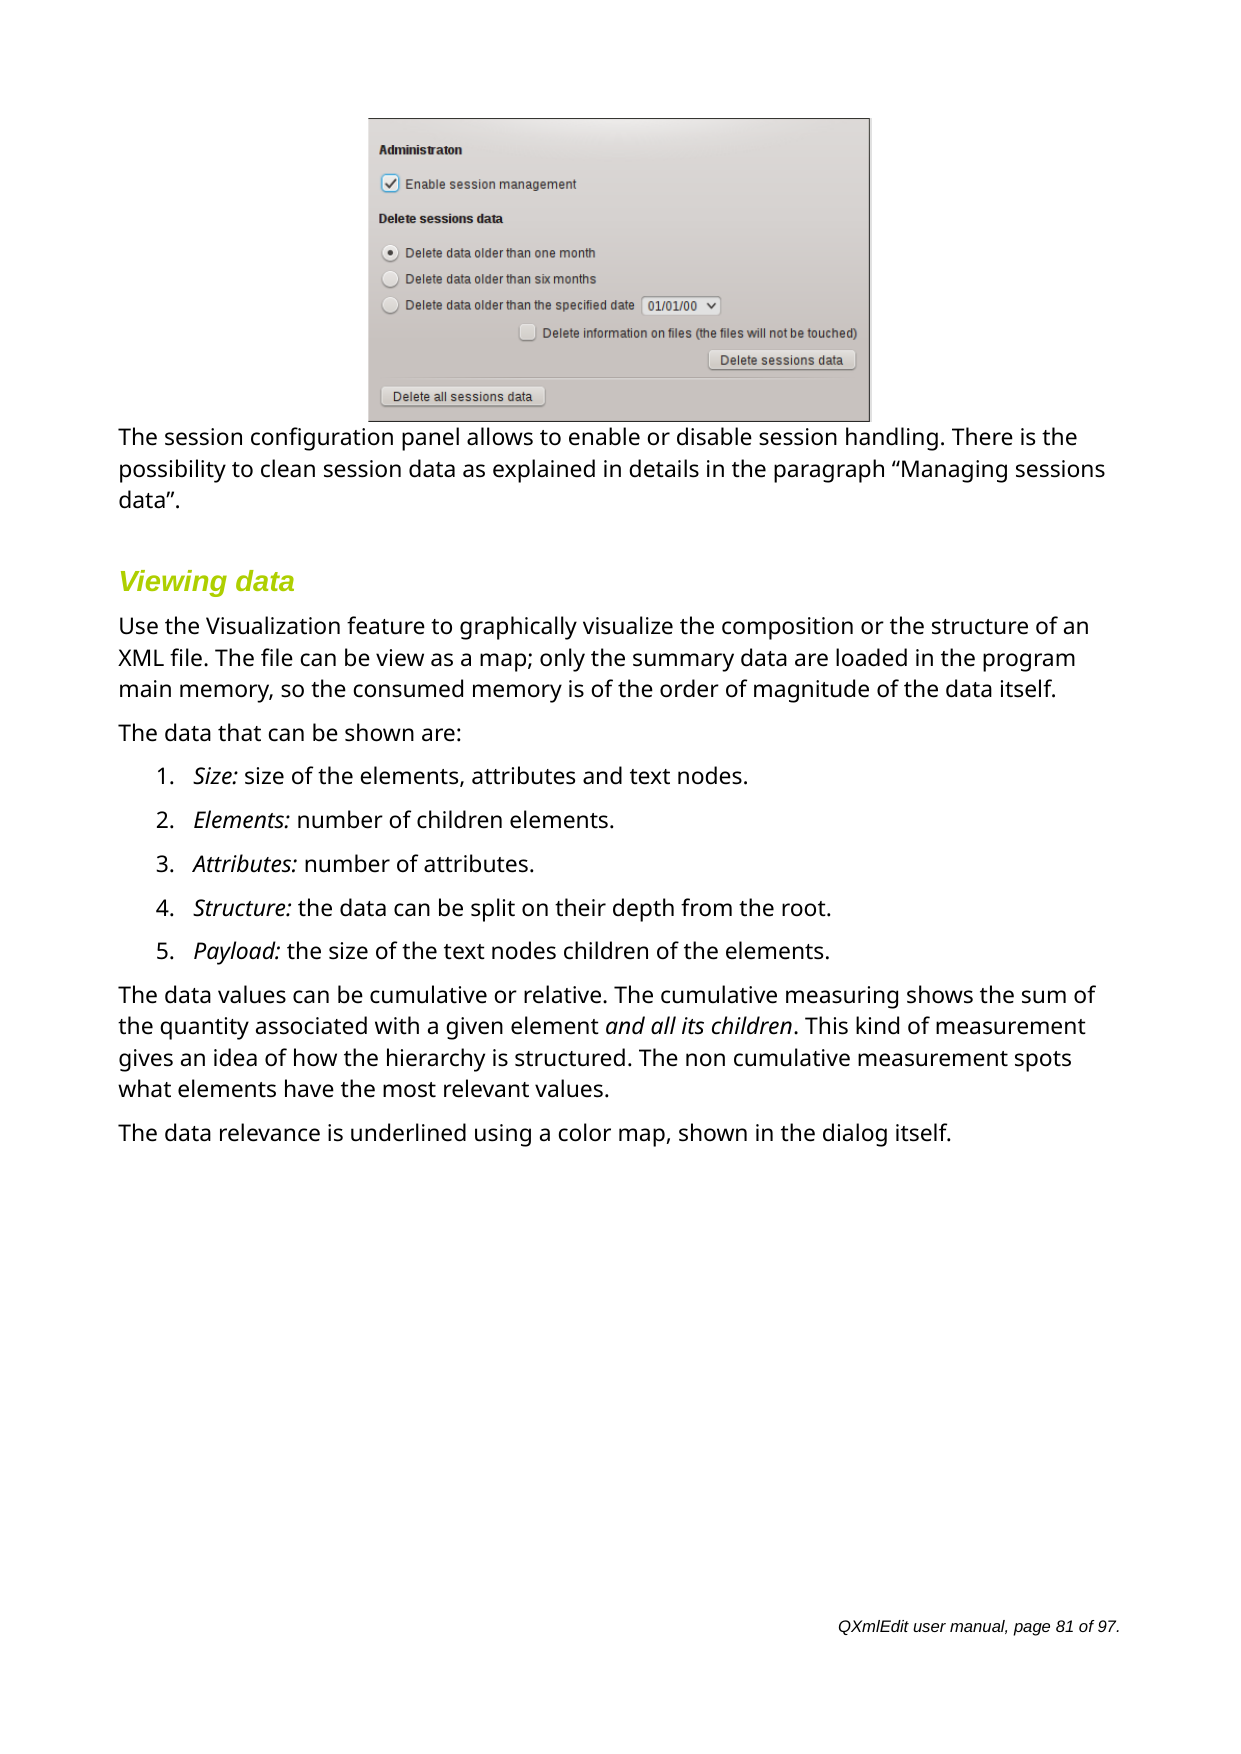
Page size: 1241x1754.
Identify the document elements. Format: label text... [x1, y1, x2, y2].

list Attributes: number of attributes. [156, 848, 1122, 879]
text The data that can be shown are: [118, 716, 1122, 748]
list Structure: the data can be split on their depth from the root. [156, 891, 1122, 923]
list Size: size of the elements, attributes and text nodes. [156, 760, 1122, 791]
picture [368, 118, 872, 422]
subtitle Viewing data [118, 564, 1122, 598]
list Payload: the size of the text nodes children of the elements. [156, 935, 1122, 966]
text The data relevance is underlined using a color map, shown in the dialog itself. [118, 1116, 1122, 1148]
text The data values can be cumulative or relative. The cumulative measuring shows the sum of the quantity associated with a given element and all its children. This kind of measurement gives an idea of how the hierarchy is structured. The non cumulative measurement spots what elements have the most relevant values. [118, 979, 1122, 1104]
text Use the Visualization feature to graphically visualize the composition or the structure of an XML file. The file can be view as a map; only the summary data are loaded in the program main memory, so the consumed memory is of the order of magnitude of the data itself. [118, 610, 1122, 704]
list Elements: number of children elements. [156, 804, 1122, 835]
text The session configuration panel allows to enable or disable session handling. There is the possibility to clean session data as explained in details in the paragraph “Managing sessions data”. [118, 422, 1122, 515]
